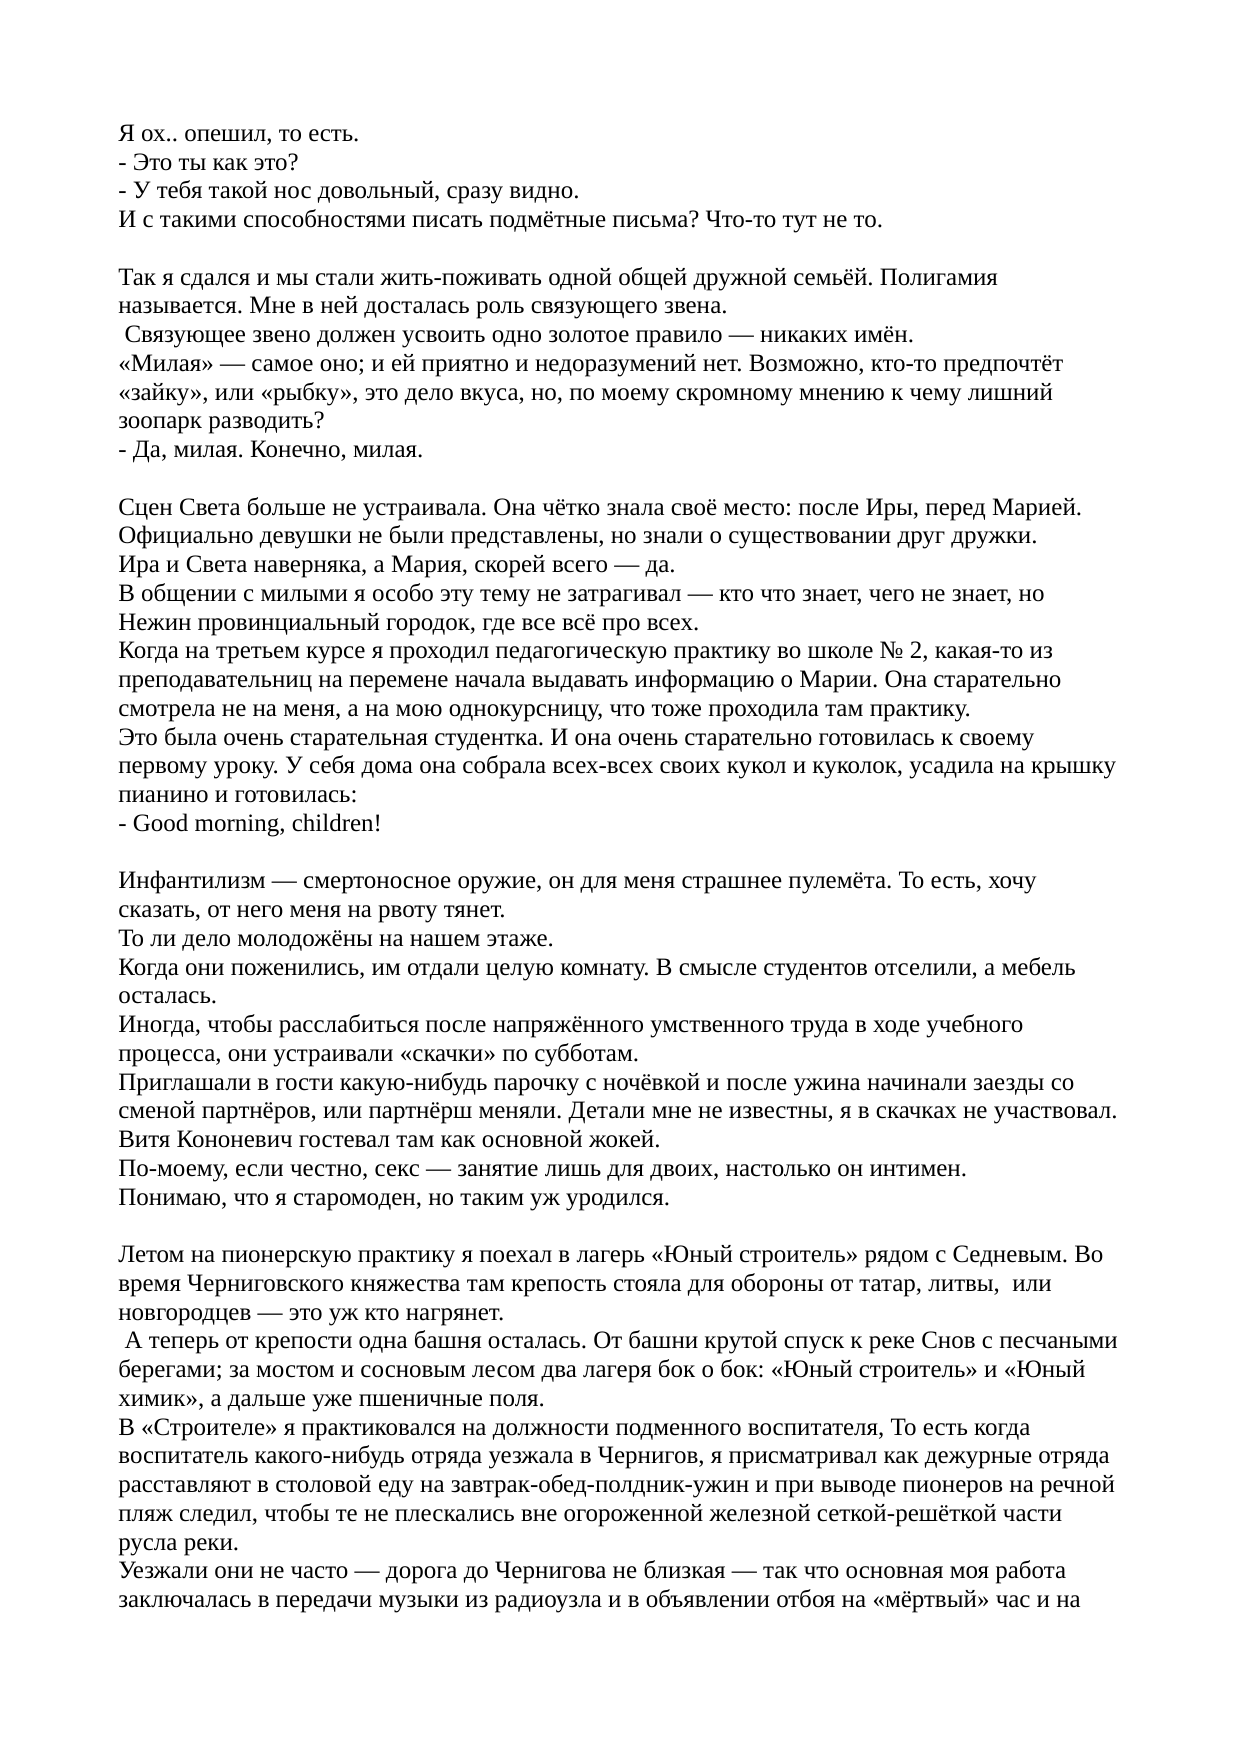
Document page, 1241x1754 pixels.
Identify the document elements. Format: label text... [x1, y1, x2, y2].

text В общении с милыми я особо эту тему не затрагивал — кто что знает, чего не знает, но Нежин провинциальный городок, где все всё про всех. [118, 578, 1122, 636]
text То ли дело молодожёны на нашем этаже. [118, 923, 1122, 952]
text Иногда, чтобы расслабиться после напряжённого умственного труда в ходе учебного процесса, они устраивали «скачки» по субботам. [118, 1009, 1122, 1067]
text Так я сдался и мы стали жить-поживать одной общей дружной семьёй. Полигамия называется. Мне в ней досталась роль связующего звена. [118, 262, 1122, 319]
text - Good morning, children! [118, 808, 1122, 837]
text Я ох.. опешил, то есть. [118, 118, 1122, 147]
text - Да, милая. Конечно, милая. [118, 434, 1122, 463]
text Приглашали в гости какую-нибудь парочку с ночёвкой и после ужина начинали заезды со сменой партнёров, или партнёрш меняли. Детали мне не известны, я в скачках не участвовал. Витя Кононевич гостевал там как основной жокей. [118, 1067, 1122, 1153]
text И с такими способностями писать подмётные письма? Что-то тут не то. [118, 204, 1122, 233]
text Связующее звено должен усвоить одно золотое правило — никаких имён. [118, 319, 1122, 348]
text Понимаю, что я старомоден, но таким уж уродился. [118, 1182, 1122, 1211]
text Сцен Света больше не устраивала. Она чётко знала своё место: после Иры, перед Марией. [118, 492, 1122, 521]
text Ира и Света наверняка, а Мария, скорей всего — да. [118, 549, 1122, 578]
text - У тебя такой нос довольный, сразу видно. [118, 176, 1122, 204]
text Официально девушки не были представлены, но знали о существовании друг дружки. [118, 521, 1122, 549]
text Когда на третьем курсе я проходил педагогическую практику во школе № 2, какая-то из преподавательниц на перемене начала выдавать информацию о Марии. Она старательно смотрела не на меня, а на мою однокурсницу, что тоже проходила там практику. [118, 636, 1122, 722]
text Уезжали они не часто — дорога до Чернигова не близкая — так что основная моя работа заключалась в передачи музыки из радиоузла и в объявлении отбоя на «мёртвый» час и на [118, 1556, 1122, 1613]
text Когда они поженились, им отдали целую комнату. В смысле студентов отселили, а мебель осталась. [118, 952, 1122, 1009]
text А теперь от крепости одна башня осталась. От башни крутой спуск к реке Снов с песчаными берегами; за мостом и сосновым лесом два лагеря бок о бок: «Юный строитель» и «Юный химик», а дальше уже пшеничные поля. [118, 1326, 1122, 1412]
text Инфантилизм — смертоносное оружие, он для меня страшнее пулемёта. То есть, хочу сказать, от него меня на рвоту тянет. [118, 866, 1122, 923]
text Это была очень старательная студентка. И она очень старательно готовилась к своему первому уроку. У себя дома она собрала всех-всех своих кукол и куколок, усадила на крышку пианино и готовилась: [118, 722, 1122, 808]
text В «Строителе» я практиковался на должности подменного воспитателя, То есть когда воспитатель какого-нибудь отряда уезжала в Чернигов, я присматривал как дежурные отряда расставляют в столовой еду на завтрак-обед-полдник-ужин и при выводе пионеров на речной пляж следил, чтобы те не плескались вне огороженной железной сеткой-решёткой части русла реки. [118, 1412, 1122, 1556]
text По-моему, если честно, секс — занятие лишь для двоих, настолько он интимен. [118, 1153, 1122, 1182]
text - Это ты как это? [118, 147, 1122, 176]
text Летом на пионерскую практику я поехал в лагерь «Юный строитель» рядом с Седневым. Во время Черниговского княжества там крепость стояла для обороны от татар, литвы, или новгородцев — это уж кто нагрянет. [118, 1239, 1122, 1326]
text «Милая» — самое оно; и ей приятно и недоразумений нет. Возможно, кто-то предпочтёт «зайку», или «рыбку», это дело вкуса, но, по моему скромному мнению к чему лишний зоопарк разводить? [118, 348, 1122, 434]
